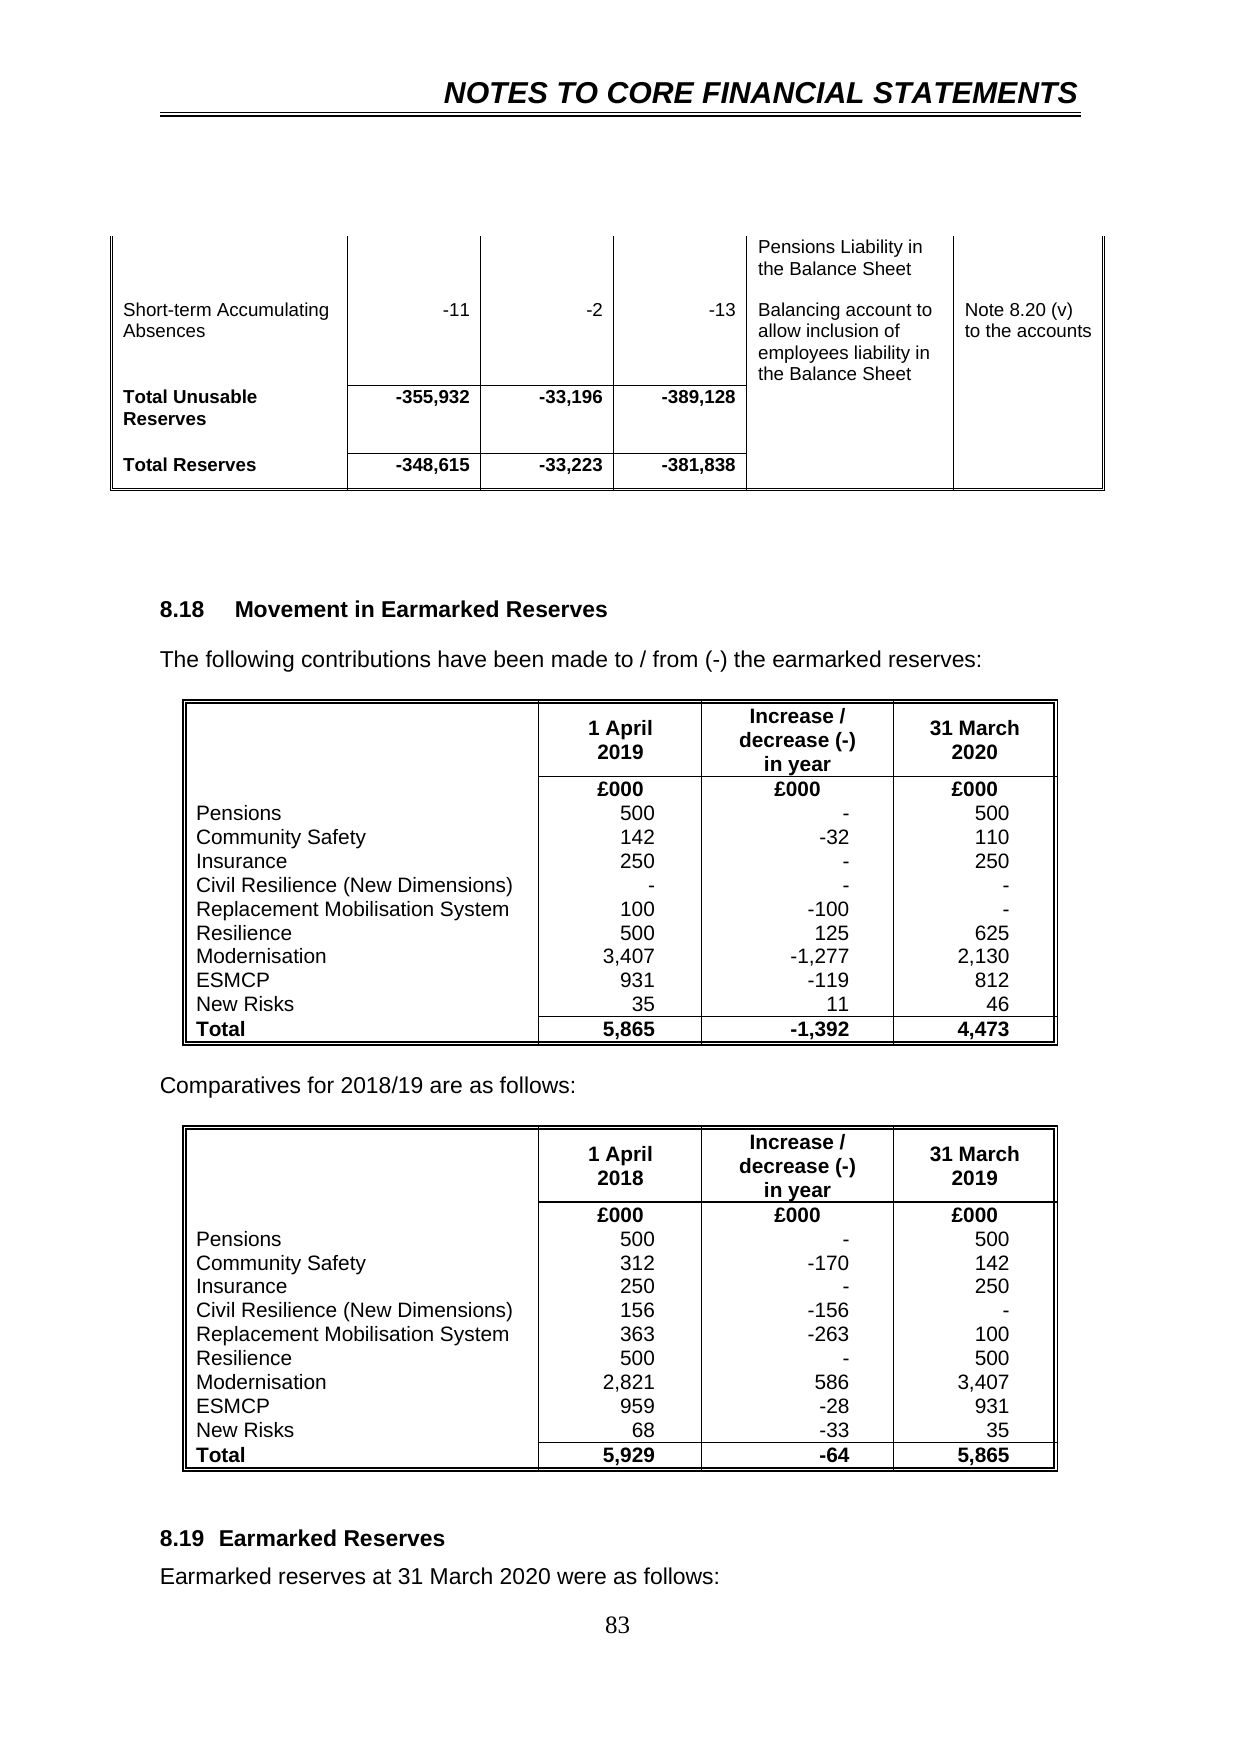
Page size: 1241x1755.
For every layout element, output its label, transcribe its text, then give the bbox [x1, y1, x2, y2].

table_cell - [702, 1274, 893, 1298]
table_header 1 April 2019 [539, 704, 701, 776]
table_header Increase / decrease (-) in year [702, 1130, 893, 1201]
table_cell 500 [894, 801, 1053, 824]
table_cell - [894, 873, 1053, 896]
table_cell - [702, 1226, 893, 1250]
text Comparatives for 2018/19 are as follows: [159, 1072, 1081, 1098]
table_cell [348, 236, 480, 279]
table_cell -64 [702, 1443, 893, 1467]
table_cell -263 [702, 1322, 893, 1346]
table_cell Resilience [187, 920, 538, 944]
table_cell [187, 776, 538, 801]
table_cell 35 [539, 992, 701, 1016]
table_cell -348,615 [348, 454, 480, 485]
table_cell £000 [702, 777, 893, 801]
table_cell Resilience Modernisation [187, 1346, 538, 1394]
table_cell £000 [894, 1203, 1053, 1226]
table_cell £000 [539, 777, 701, 801]
table_cell 5,865 [894, 1443, 1053, 1467]
table_cell [954, 236, 1102, 279]
table_cell Total Unusable Reserves [113, 385, 347, 451]
table_cell 625 [894, 920, 1053, 944]
table_cell Short-term Accumulating Absences [113, 299, 347, 385]
table_cell ESMCP [187, 1394, 538, 1418]
table_cell [954, 385, 1102, 451]
table_cell 142 [894, 1250, 1053, 1274]
table_cell - [702, 873, 893, 896]
text Earmarked reserves at 31 March 2020 were as follows: [159, 1563, 1081, 1590]
table_header [187, 704, 538, 776]
table_cell Insurance [187, 1274, 538, 1298]
table_cell [954, 453, 1102, 485]
table_cell Civil Resilience (New Dimensions) [187, 1298, 538, 1322]
table_cell £000 [539, 1203, 701, 1226]
table_cell [187, 1201, 538, 1226]
table_cell -119 [702, 968, 893, 992]
table_cell 250 [539, 849, 701, 872]
table_cell -13 [614, 299, 746, 385]
table_header 31 March 2020 [894, 704, 1053, 776]
table_cell - [894, 1298, 1053, 1322]
table_cell Note 8.20 (v) to the accounts [954, 299, 1102, 385]
table_cell Community Safety [187, 1250, 538, 1274]
table_cell 500 [539, 1226, 701, 1250]
table_cell [481, 279, 613, 298]
table_header 1 April 2018 [539, 1130, 701, 1201]
table_cell 156 [539, 1298, 701, 1322]
table_cell -33,223 [481, 454, 613, 485]
table_cell Replacement Mobilisation System [187, 1322, 538, 1346]
table_cell 812 [894, 968, 1053, 992]
table_cell [614, 236, 746, 279]
table_cell 5,929 [539, 1443, 701, 1467]
table_cell 363 [539, 1322, 701, 1346]
text 8.18 Movement in Earmarked Reserves [159, 596, 1081, 622]
table_cell 959 [539, 1394, 701, 1418]
table_cell ESMCP [187, 968, 538, 992]
text The following contributions have been made to / from (-) the earmarked reserves: [159, 646, 1081, 673]
table_cell -100 [702, 896, 893, 920]
table_cell 125 [702, 920, 893, 944]
table_cell £000 [702, 1203, 893, 1226]
table_cell [954, 279, 1102, 298]
table_cell - [894, 896, 1053, 920]
table_cell -33,196 [481, 386, 613, 451]
table_cell 11 [702, 992, 893, 1016]
table_cell 2,130 [894, 944, 1053, 968]
table_cell 500 3,407 [894, 1346, 1053, 1394]
table_cell Community Safety [187, 825, 538, 848]
table_cell 500 [539, 801, 701, 824]
table_cell [747, 453, 953, 485]
table_cell Civil Resilience (New Dimensions) [187, 873, 538, 896]
table_cell [113, 279, 347, 298]
table_cell 500 2,821 [539, 1346, 701, 1394]
table_cell -355,932 [348, 386, 480, 451]
table_cell Replacement Mobilisation System [187, 896, 538, 920]
table_cell -381,838 [614, 454, 746, 485]
table_cell -1,392 [702, 1017, 893, 1041]
table_cell - [702, 801, 893, 824]
table_cell 931 [894, 1394, 1053, 1418]
table_cell 250 [539, 1274, 701, 1298]
table_cell -1,277 [702, 944, 893, 968]
table_cell -28 [702, 1394, 893, 1418]
table_cell - 586 [702, 1346, 893, 1394]
table_cell 500 [539, 920, 701, 944]
table_cell Pensions [187, 1226, 538, 1250]
table_cell 500 [894, 1226, 1053, 1250]
table_cell -389,128 [614, 386, 746, 451]
table_cell 931 [539, 968, 701, 992]
table_cell [747, 385, 953, 451]
table_cell 4,473 [894, 1017, 1053, 1041]
table_header [187, 1130, 538, 1201]
table_cell - [539, 873, 701, 896]
table_cell Balancing account to allow inclusion of employees liability in the Balance Sheet [747, 299, 953, 385]
table_cell Pensions [187, 801, 538, 824]
table_cell New Risks [187, 992, 538, 1016]
table_cell Total [187, 1442, 538, 1467]
table_cell - [702, 849, 893, 872]
table_cell Insurance [187, 849, 538, 872]
table_cell [747, 279, 953, 298]
table_cell 312 [539, 1250, 701, 1274]
table_cell -32 [702, 825, 893, 848]
table_cell 250 [894, 849, 1053, 872]
table_cell 5,865 [539, 1017, 701, 1041]
table_cell 100 [539, 896, 701, 920]
table_cell Total Reserves [113, 453, 347, 485]
table_cell 250 [894, 1274, 1053, 1298]
table_cell £000 [894, 777, 1053, 801]
table_cell [113, 236, 347, 279]
table_cell 100 [894, 1322, 1053, 1346]
table_cell Modernisation [187, 944, 538, 968]
table_cell 3,407 [539, 944, 701, 968]
table_cell -170 [702, 1250, 893, 1274]
table_cell 110 [894, 825, 1053, 848]
table_cell Total [187, 1016, 538, 1041]
table_cell 142 [539, 825, 701, 848]
table_cell -11 [348, 299, 480, 385]
table_cell -2 [481, 299, 613, 385]
table_cell 35 [894, 1418, 1053, 1442]
table_cell -33 [702, 1418, 893, 1442]
table_header 31 March 2019 [894, 1130, 1053, 1201]
table_header Increase / decrease (-) in year [702, 704, 893, 776]
table_cell [481, 236, 613, 279]
table_cell 46 [894, 992, 1053, 1016]
table_cell [348, 279, 480, 298]
table_cell New Risks [187, 1418, 538, 1442]
table_cell [614, 279, 746, 298]
table_cell 68 [539, 1418, 701, 1442]
table_cell Pensions Liability in the Balance Sheet [747, 236, 953, 279]
table_cell -156 [702, 1298, 893, 1322]
text 8.19 Earmarked Reserves [159, 1524, 1081, 1551]
